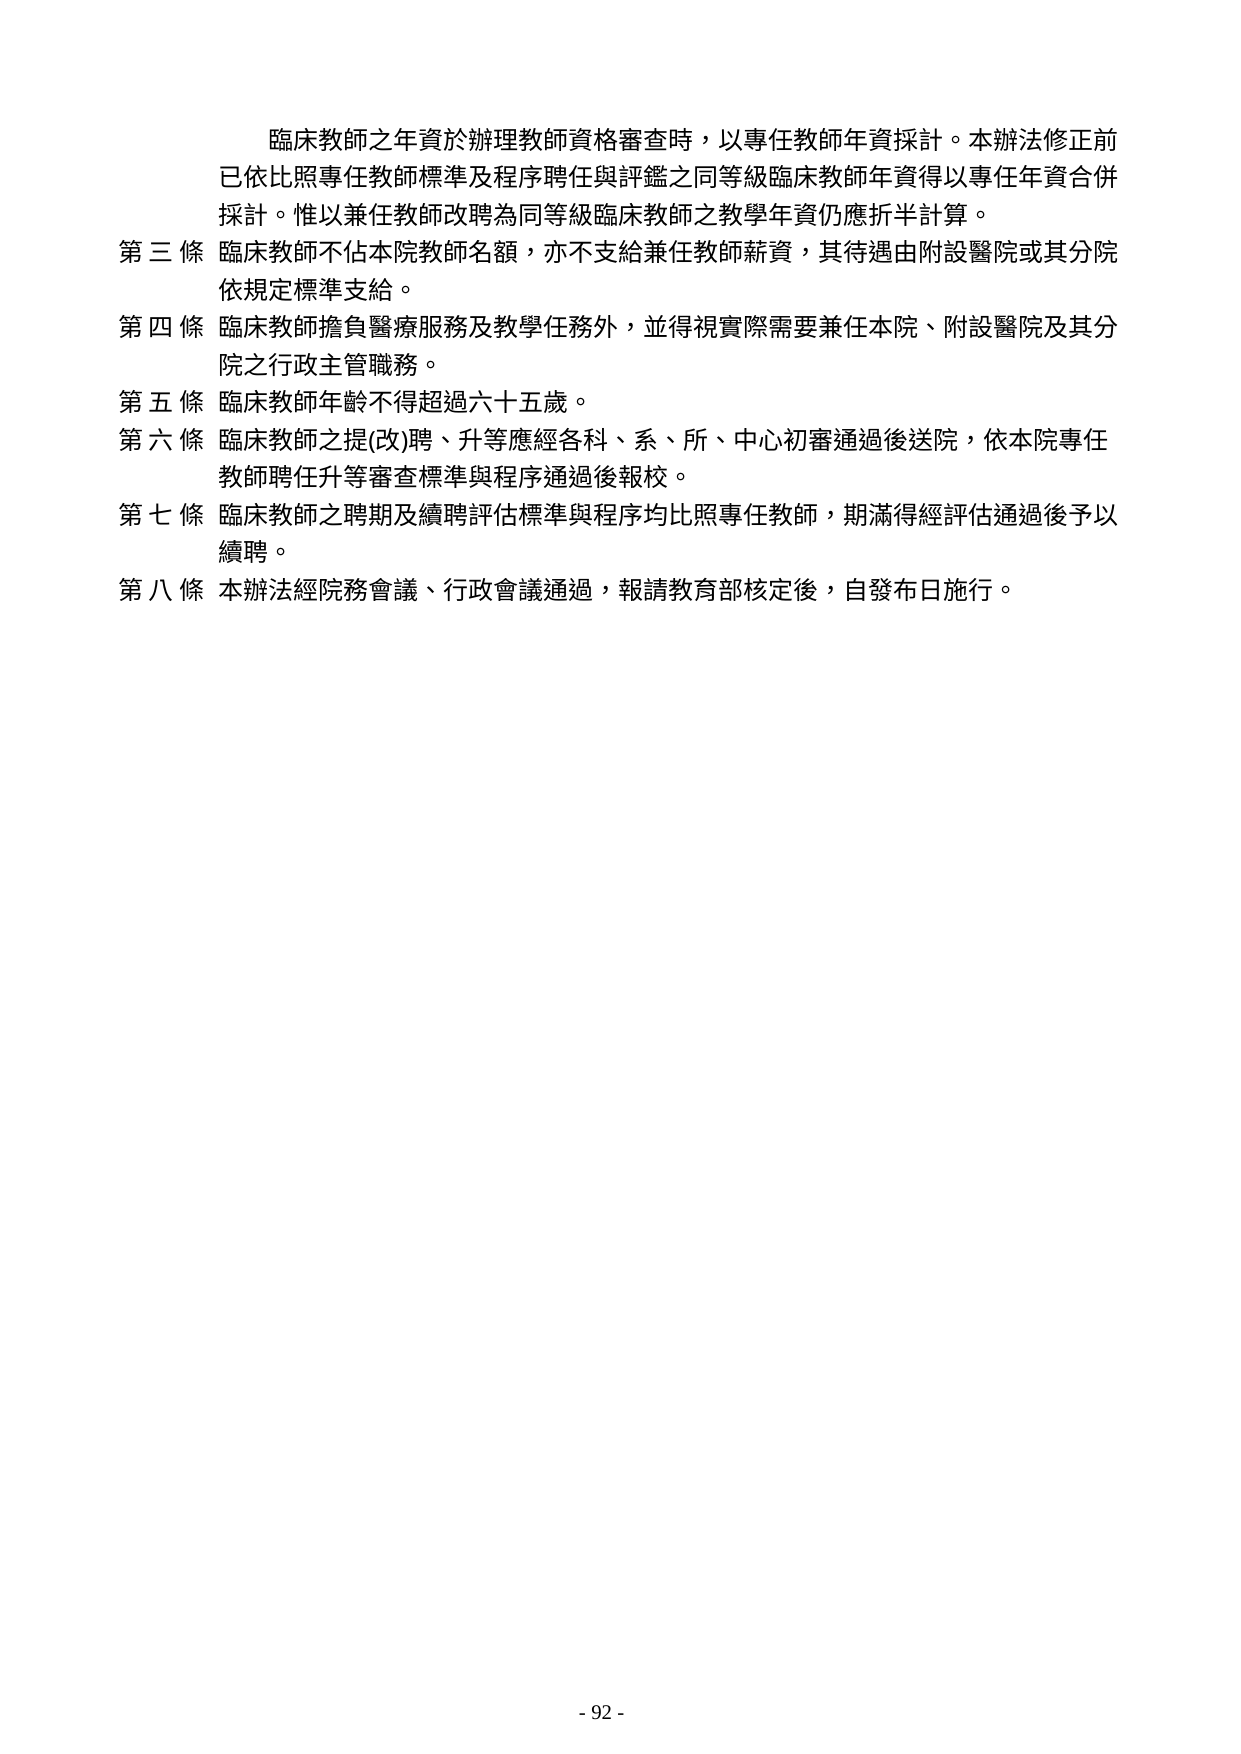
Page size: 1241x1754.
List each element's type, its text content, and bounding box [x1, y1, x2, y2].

text 第 五 條 臨床教師年齡不得超過六十五歲。 [118, 382, 1122, 419]
text 第 六 條 臨床教師之提(改)聘、升等應經各科、系、所、中心初審通過後送院，依本院專任教師聘任升等審查標準與程序通過後報校。 [118, 419, 1122, 494]
text 臨床教師之年資於辦理教師資格審查時，以專任教師年資採計。本辦法修正前已依比照專任教師標準及程序聘任與評鑑之同等級臨床教師年資得以專任年資合併採計。惟以兼任教師改聘為同等級臨床教師之教學年資仍應折半計算。 [218, 119, 1122, 232]
text 第 三 條 臨床教師不佔本院教師名額，亦不支給兼任教師薪資，其待遇由附設醫院或其分院依規定標準支給。 [118, 232, 1122, 307]
text 第 八 條 本辦法經院務會議、行政會議通過，報請教育部核定後，自發布日施行。 [118, 569, 1122, 607]
text 第 四 條 臨床教師擔負醫療服務及教學任務外，並得視實際需要兼任本院、附設醫院及其分院之行政主管職務。 [118, 307, 1122, 382]
text 第 七 條 臨床教師之聘期及續聘評估標準與程序均比照專任教師，期滿得經評估通過後予以續聘。 [118, 494, 1122, 569]
